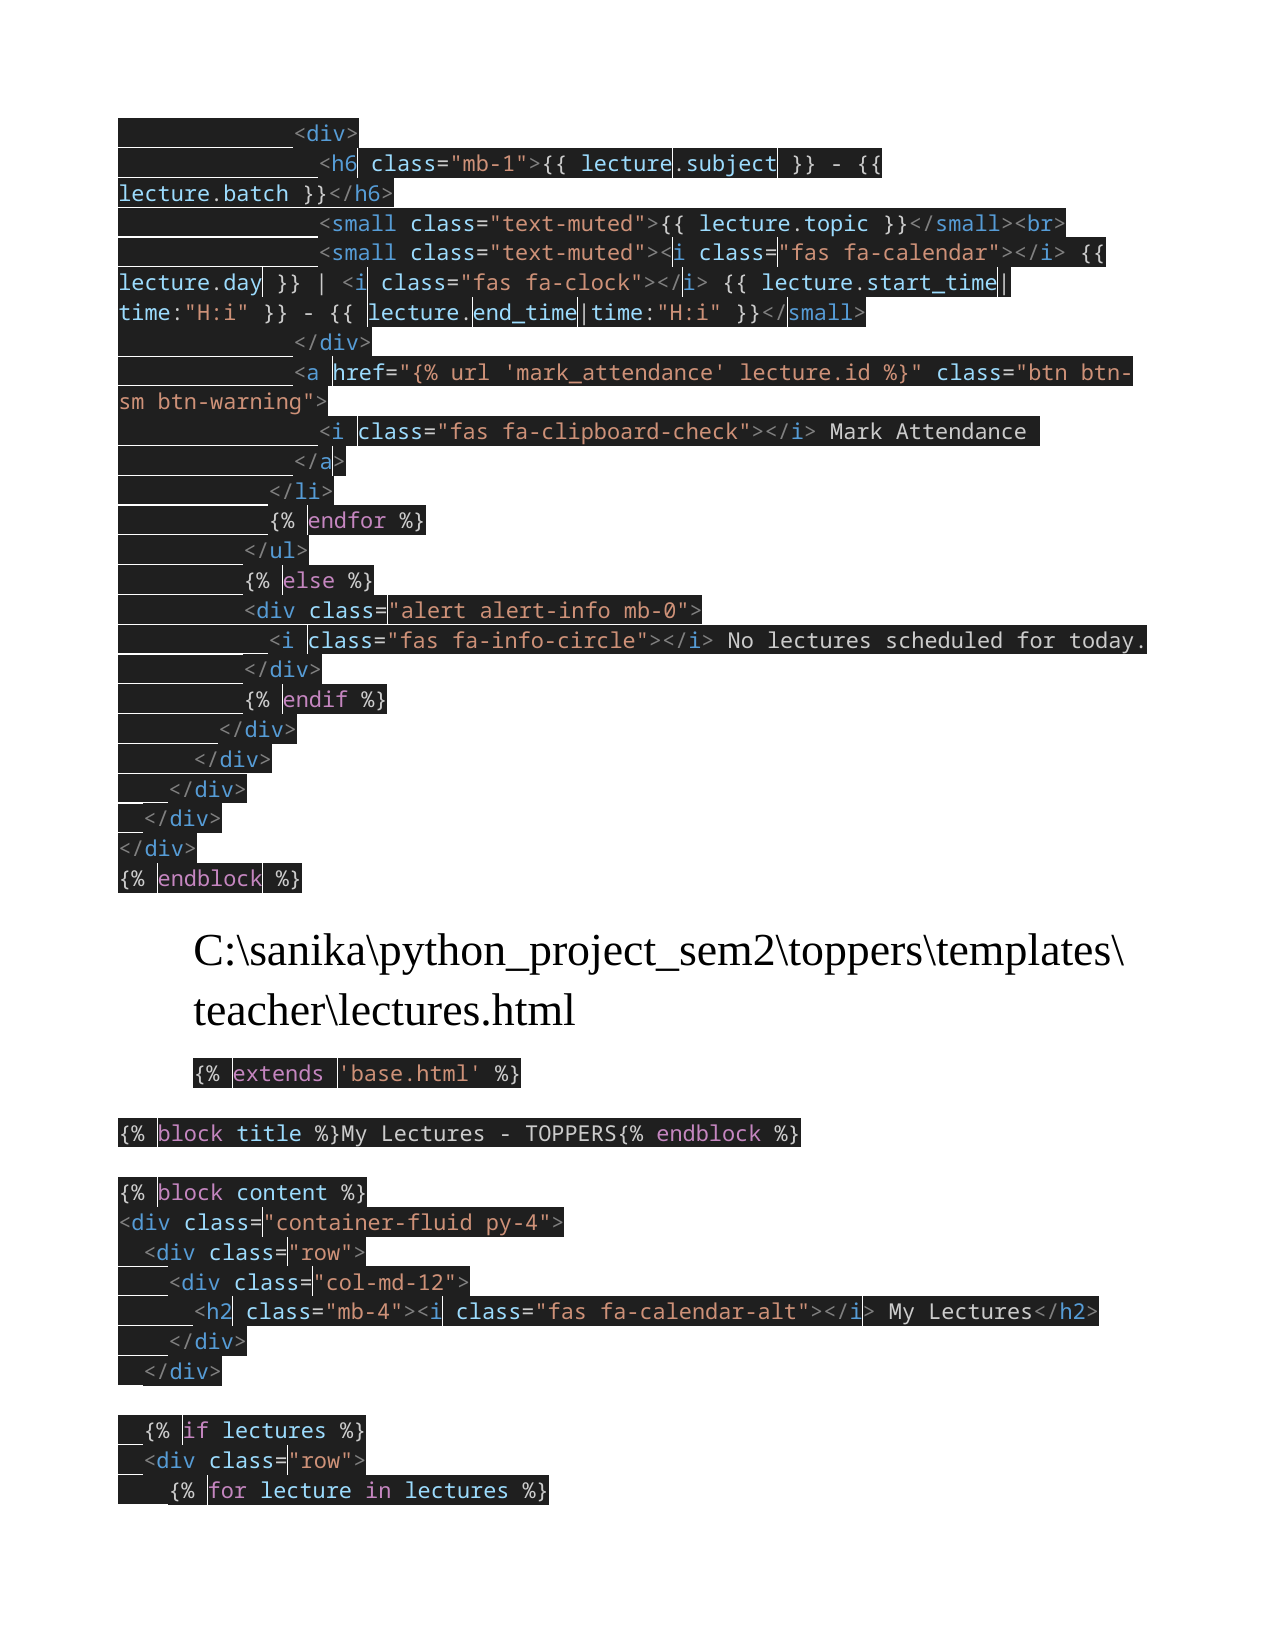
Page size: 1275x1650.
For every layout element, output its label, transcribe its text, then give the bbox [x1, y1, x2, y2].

text </div> [118, 773, 1157, 803]
text </div> [118, 327, 1157, 356]
text {% endif %} [118, 684, 1157, 714]
text </a> [118, 446, 1157, 476]
text {% block content %} [118, 1177, 1157, 1207]
text <small class="text-muted"><i class="fas fa-calendar"></i> {{ lecture.day }} | <i class="fas fa-clock"></i> {{ lecture.start_time|time:"H:i" }} - {{ lecture.end_time|time:"H:i" }}</small> [118, 237, 1157, 327]
text <a href="{% url 'mark_attendance' lecture.id %}" class="btn btn-sm btn-warning"> [118, 356, 1157, 416]
text <h6 class="mb-1">{{ lecture.subject }} - {{ lecture.batch }}</h6> [118, 148, 1157, 207]
text <div class="container-fluid py-4"> [118, 1207, 1157, 1237]
text {% else %} [118, 565, 1157, 595]
text {% block title %}My Lectures - TOPPERS{% endblock %} [118, 1118, 1157, 1147]
text <div class="col-md-12"> [118, 1266, 1157, 1296]
list {% extends 'base.html' %} [156, 1058, 1157, 1088]
text {% endfor %} [118, 505, 1157, 535]
text </div> [118, 714, 1157, 744]
text {% endblock %} [118, 863, 1157, 893]
text <i class="fas fa-info-circle"></i> No lectures scheduled for today. [118, 624, 1157, 654]
text </div> [118, 833, 1157, 863]
text {% if lectures %} [118, 1415, 1157, 1445]
text <div class="row"> [118, 1445, 1157, 1475]
text <div class="alert alert-info mb-0"> [118, 595, 1157, 624]
text </div> [118, 744, 1157, 773]
text </div> [118, 654, 1157, 684]
text </ul> [118, 535, 1157, 565]
text </div> [118, 803, 1157, 833]
text <div> [118, 118, 1157, 148]
text <small class="text-muted">{{ lecture.topic }}</small><br> [118, 207, 1157, 237]
text </li> [118, 476, 1157, 505]
text <div class="row"> [118, 1237, 1157, 1266]
text {% for lecture in lectures %} [118, 1475, 1157, 1505]
list C:\sanika\python_project_sem2\toppers\templates\teacher\lectures.html [156, 922, 1157, 1036]
text </div> [118, 1326, 1157, 1356]
text <h2 class="mb-4"><i class="fas fa-calendar-alt"></i> My Lectures</h2> [118, 1296, 1157, 1326]
text </div> [118, 1356, 1157, 1386]
text <i class="fas fa-clipboard-check"></i> Mark Attendance [118, 416, 1157, 446]
